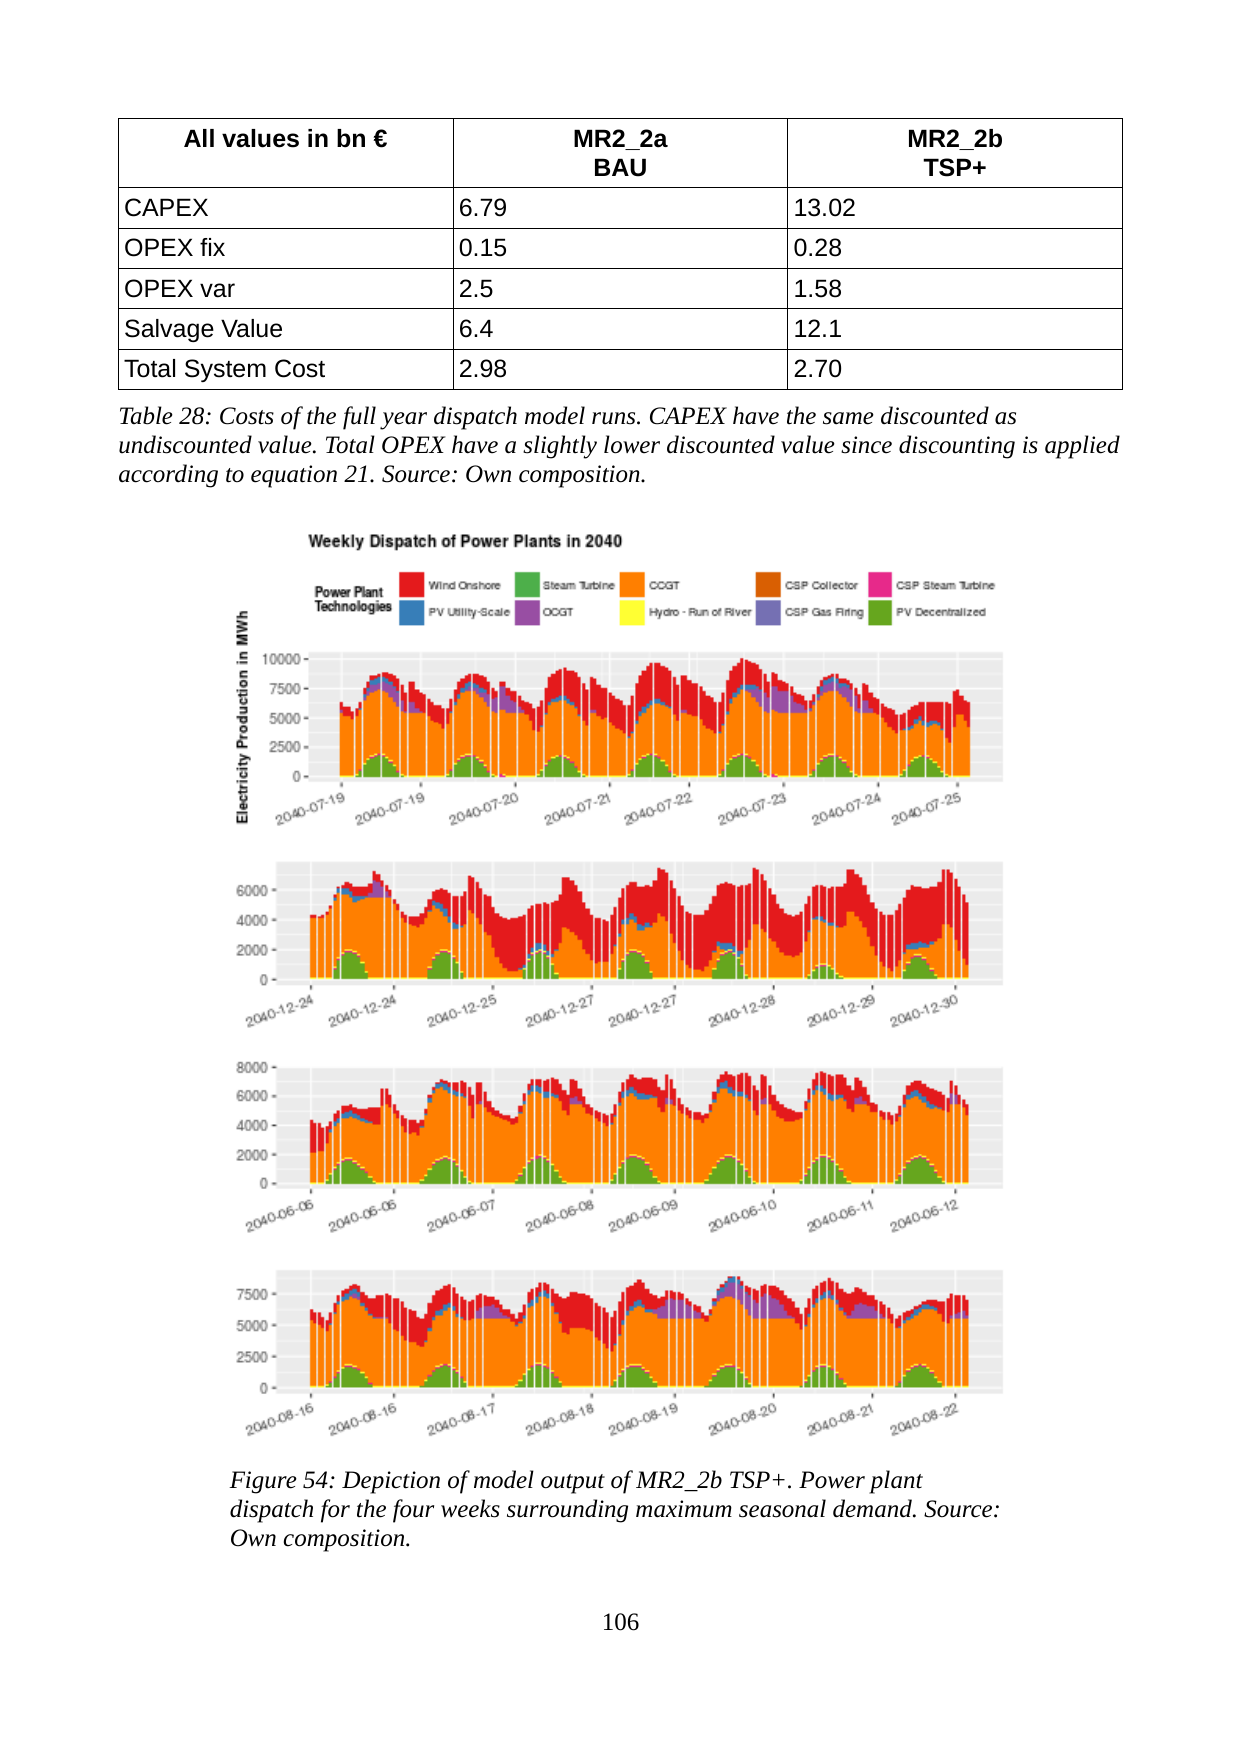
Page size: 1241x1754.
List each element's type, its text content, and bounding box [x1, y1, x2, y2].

table_cell 12.1 [788, 309, 1122, 348]
table_cell 6.79 [454, 188, 787, 227]
table_cell 2.98 [454, 350, 787, 389]
table_cell 6.4 [454, 309, 787, 348]
table_header All values in bn € [119, 119, 453, 187]
text Figure 54: Depiction of model output of MR2_2b TSP+. Power plant dispatch for the four weeks surrounding maximum seasonal demand. Source: Own composition. [229, 1466, 1011, 1551]
table_header MR2_2b TSP+ [788, 119, 1122, 187]
table_cell 2.70 [788, 350, 1122, 389]
text [229, 515, 1011, 527]
table_cell OPEX var [119, 269, 453, 308]
text Table 28: Costs of the full year dispatch model runs. CAPEX have the same discounted as undiscounted value. Total OPEX have a slightly lower discounted value since discounting is applied according to equation 21. Source: Own composition. [118, 401, 1122, 488]
table_cell 1.58 [788, 269, 1122, 308]
picture [229, 527, 1011, 1466]
table_cell Total System Cost [119, 350, 453, 389]
table_cell 2.5 [454, 269, 787, 308]
table_cell Salvage Value [119, 309, 453, 348]
table_cell 13.02 [788, 188, 1122, 227]
table_cell OPEX fix [119, 229, 453, 268]
table_header MR2_2a BAU [454, 119, 787, 187]
table_cell 0.15 [454, 229, 787, 268]
table_cell CAPEX [119, 188, 453, 227]
table_cell 0.28 [788, 229, 1122, 268]
